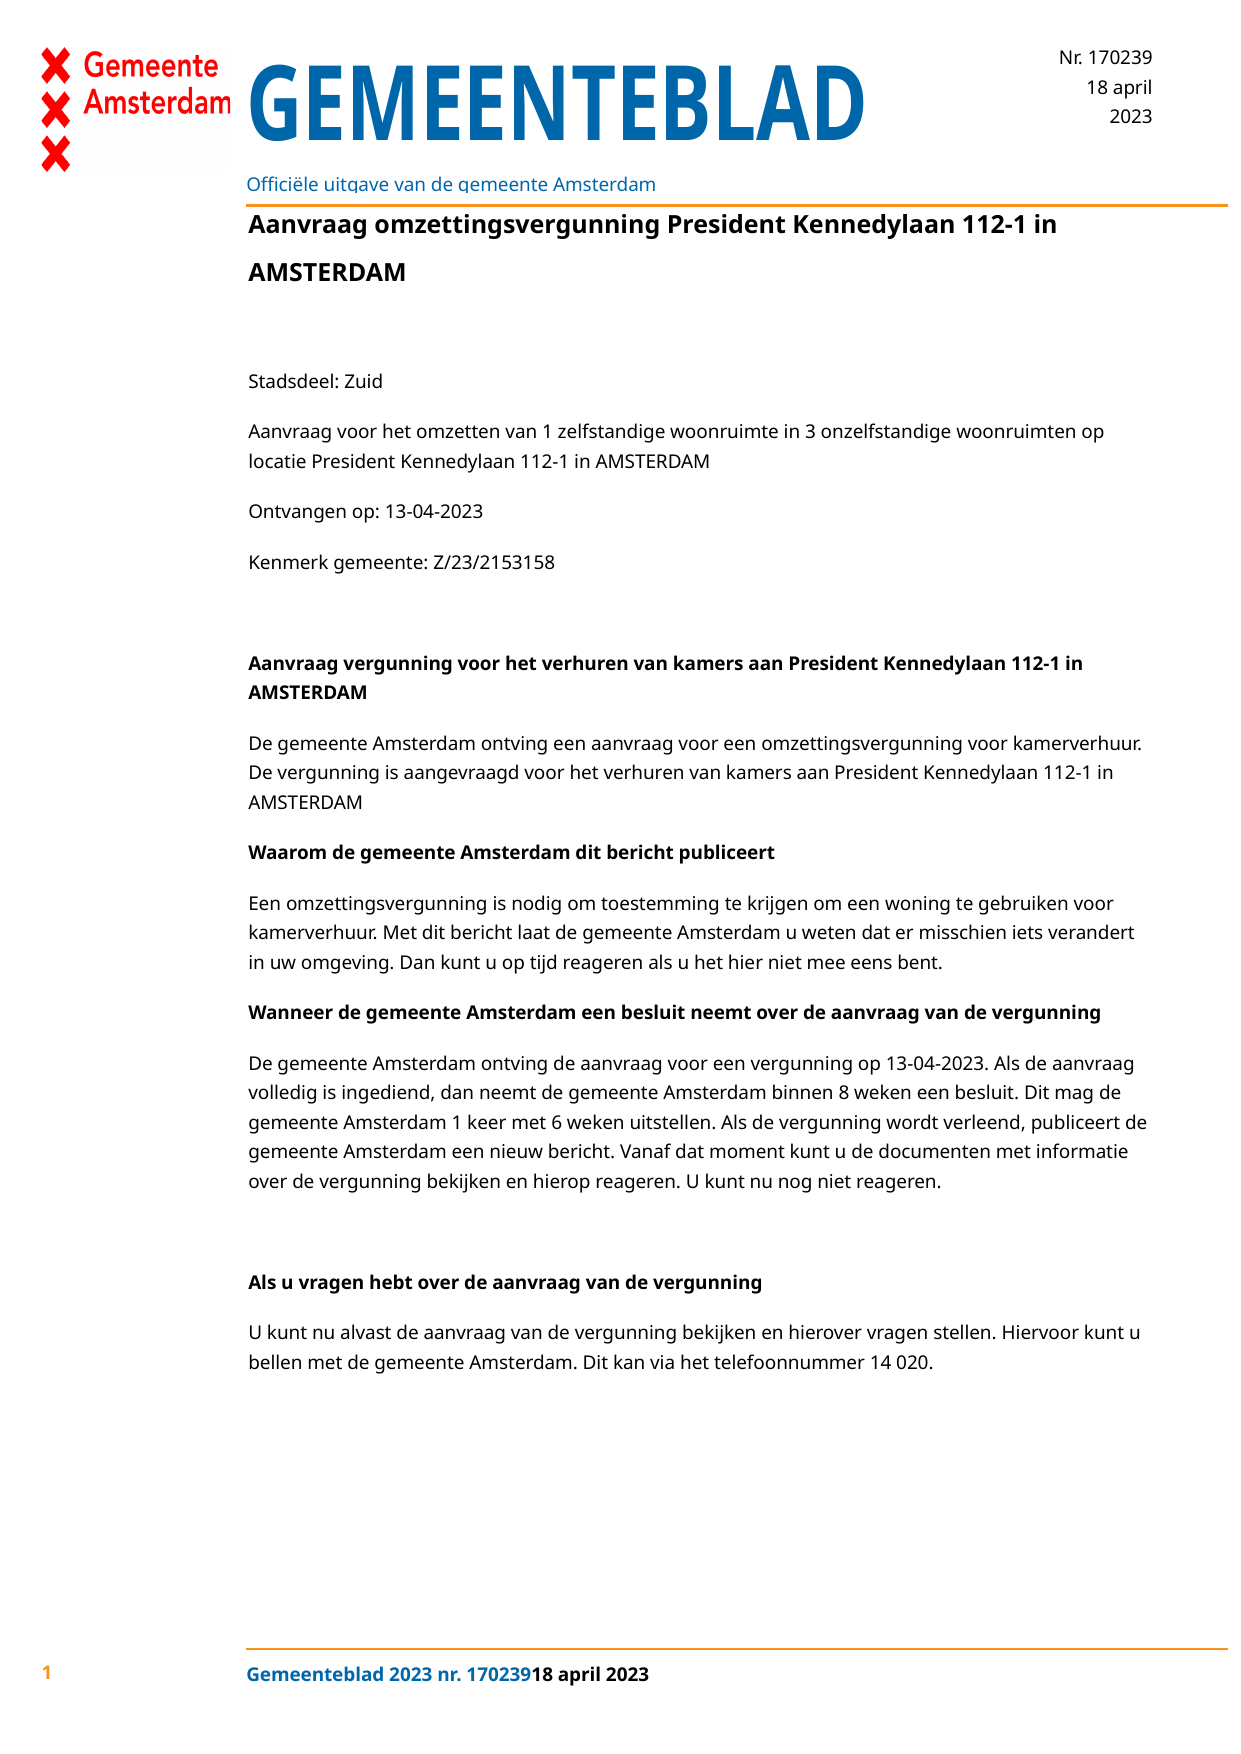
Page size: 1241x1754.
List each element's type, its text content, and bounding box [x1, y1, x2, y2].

text Aanvraag vergunning voor het verhuren van kamers aan President Kennedylaan 112-1 in AMSTERDAM [248, 650, 1152, 705]
text Kenmerk gemeente: Z/23/2153158 [248, 549, 1152, 575]
text U kunt nu alvast de aanvraag van de vergunning bekijken en hierover vragen stellen. Hiervoor kunt u bellen met de gemeente Amsterdam. Dit kan via het telefoonnummer 14 020. [248, 1319, 1152, 1375]
text De gemeente Amsterdam ontving de aanvraag voor een vergunning op 13-04-2023. Als de aanvraag volledig is ingediend, dan neemt de gemeente Amsterdam binnen 8 weken een besluit. Dit mag de gemeente Amsterdam 1 keer met 6 weken uitstellen. Als de vergunning wordt verleend, publiceert de gemeente Amsterdam een nieuw bericht. Vanaf dat moment kunt u de documenten met informatie over de vergunning bekijken en hierop reageren. U kunt nu nog niet reageren. [248, 1050, 1152, 1194]
text Stadsdeel: Zuid [248, 368, 1152, 394]
text Als u vragen hebt over de aanvraag van de vergunning [248, 1269, 1152, 1295]
text Aanvraag omzettingsvergunning President Kennedylaan 112-1 in AMSTERDAM [248, 207, 1152, 288]
text Wanneer de gemeente Amsterdam een besluit neemt over de aanvraag van de vergunning [248, 999, 1152, 1025]
text Aanvraag voor het omzetten van 1 zelfstandige woonruimte in 3 onzelfstandige woonruimten op locatie President Kennedylaan 112-1 in AMSTERDAM [248, 419, 1152, 474]
text Een omzettingsvergunning is nodig om toestemming te krijgen om een woning te gebruiken voor kamerverhuur. Met dit bericht laat de gemeente Amsterdam u weten dat er misschien iets verandert in uw omgeving. Dan kunt u op tijd reageren als u het hier niet mee eens bent. [248, 890, 1152, 975]
text Ontvangen op: 13-04-2023 [248, 499, 1152, 524]
text Waarom de gemeente Amsterdam dit bericht publiceert [248, 839, 1152, 865]
picture [41, 47, 231, 172]
text De gemeente Amsterdam ontving een aanvraag voor een omzettingsvergunning voor kamerverhuur. De vergunning is aangevraagd voor het verhuren van kamers aan President Kennedylaan 112-1 in AMSTERDAM [248, 730, 1152, 815]
